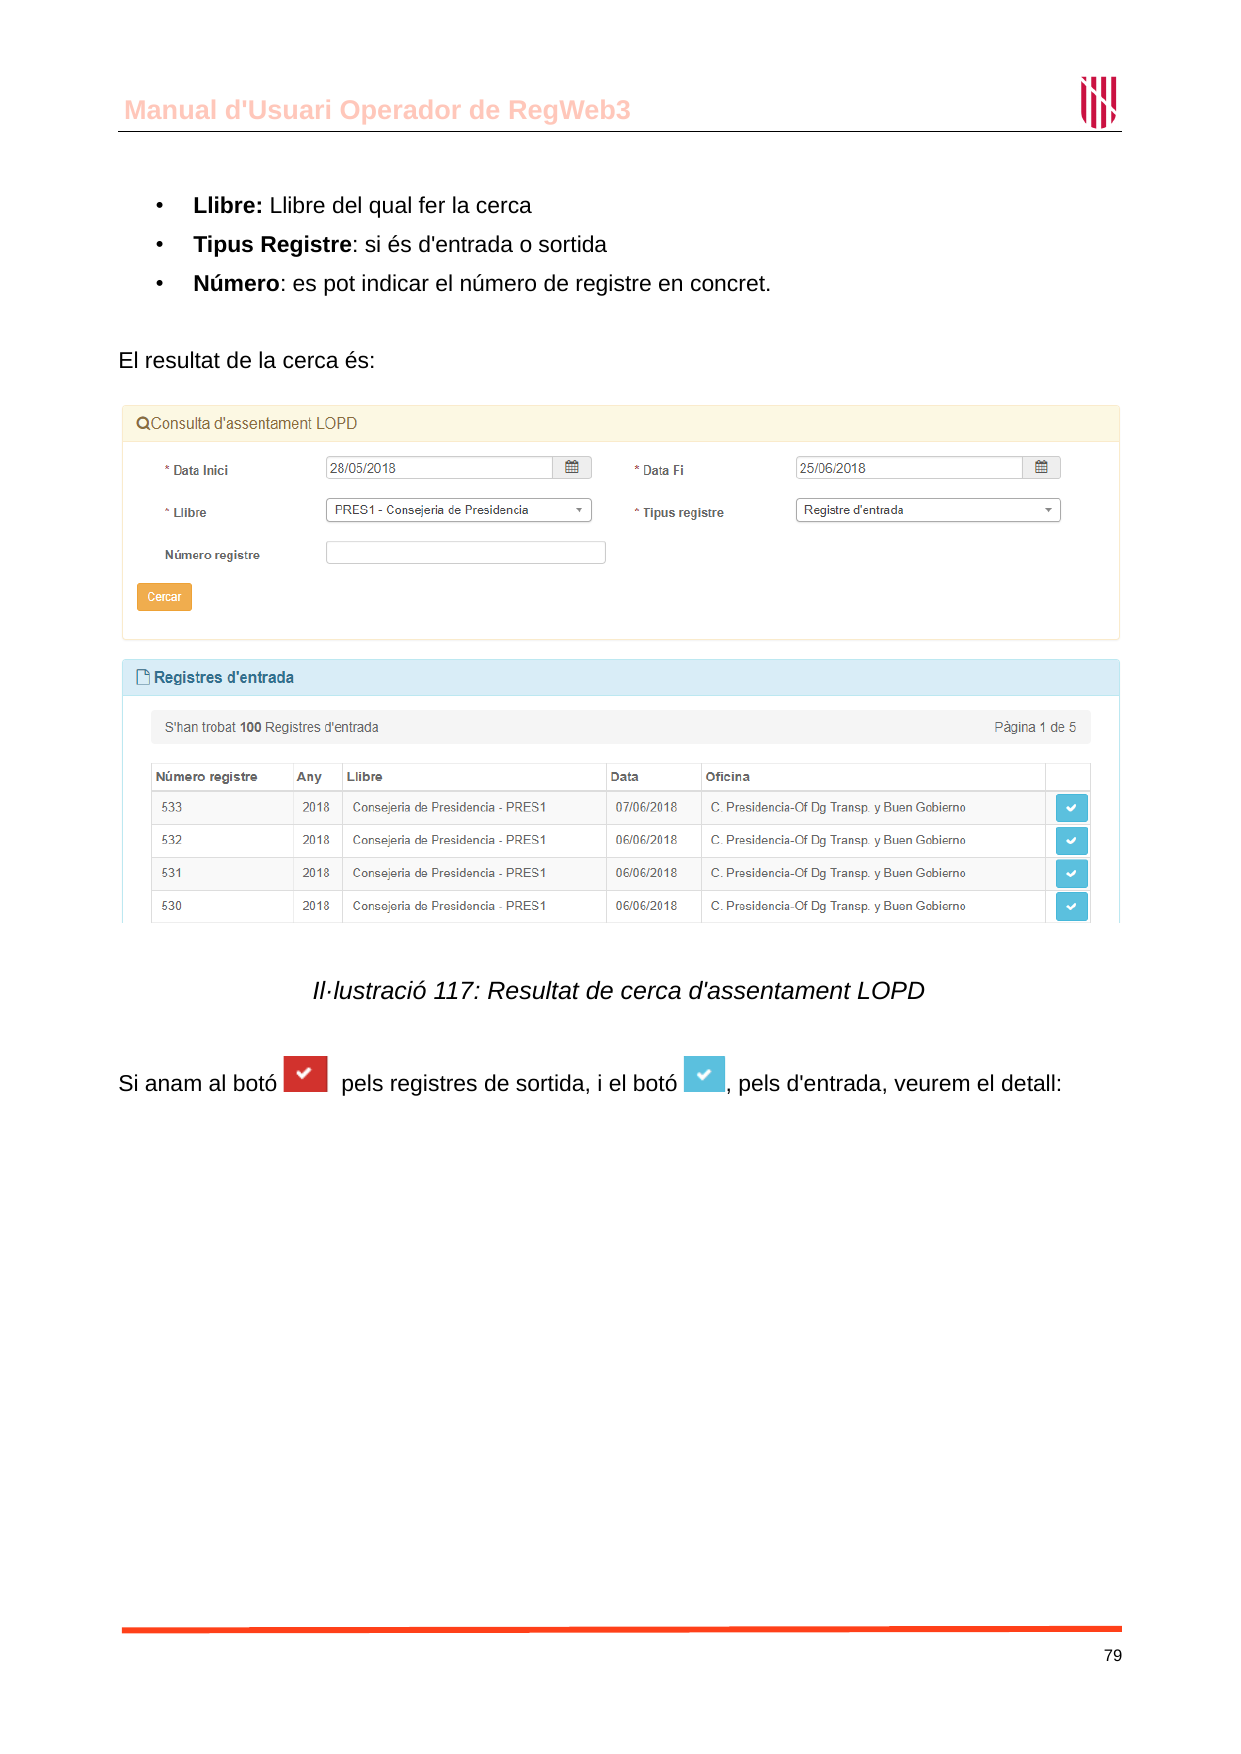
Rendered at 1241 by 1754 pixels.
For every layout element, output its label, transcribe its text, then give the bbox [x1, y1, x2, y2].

list Llibre: Llibre del qual fer la cerca [156, 192, 1122, 218]
list Número: es pot indicar el número de registre en concret. [156, 270, 1122, 296]
picture [1078, 74, 1119, 130]
text Il·lustració 117: Resultat de cerca d'assentament LOPD [118, 976, 1122, 1005]
picture [283, 1056, 329, 1092]
list Tipus Registre: si és d'entrada o sortida [156, 231, 1122, 257]
text Si anam al botó pels registres de sortida, i el botó , pels d'entrada, veurem el detall: [118, 1067, 1122, 1096]
picture [118, 398, 1123, 923]
text El resultat de la cerca és: [118, 347, 1122, 374]
